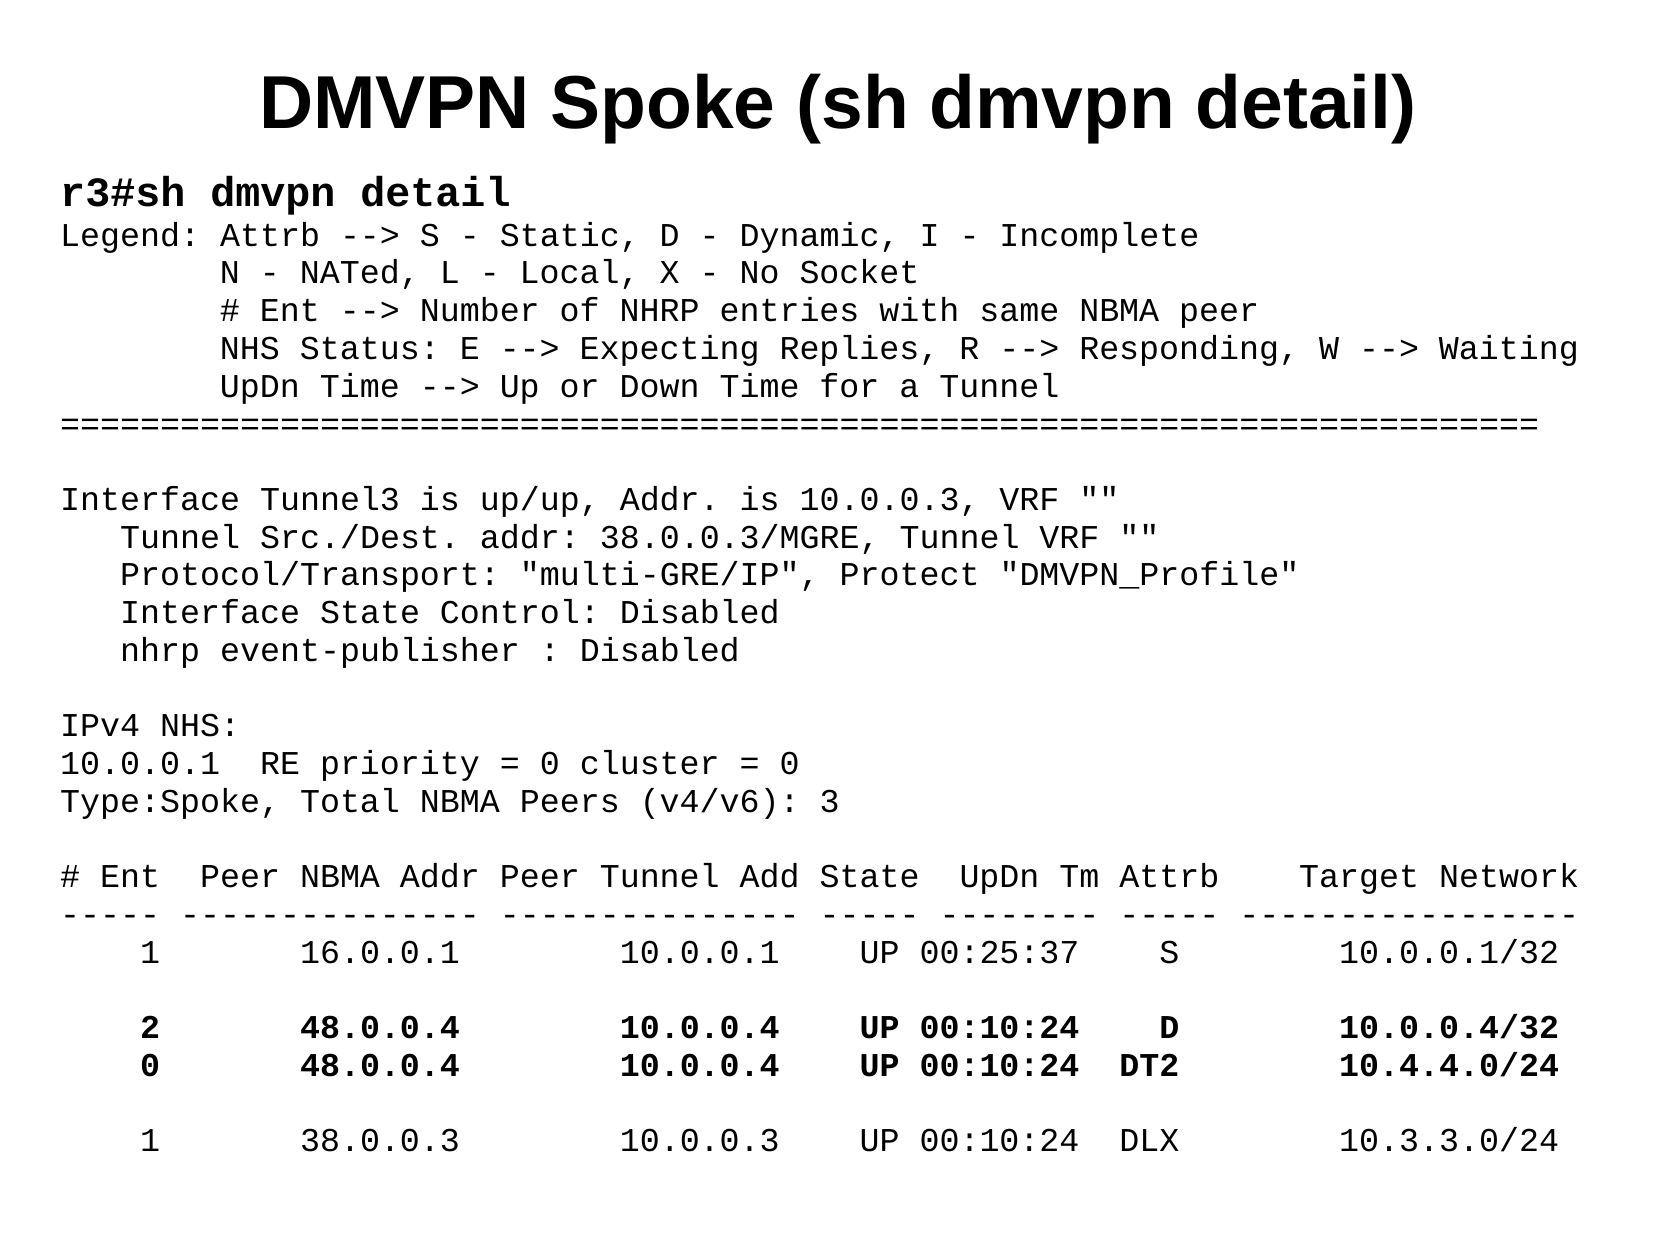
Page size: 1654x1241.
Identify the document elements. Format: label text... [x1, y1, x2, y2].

text_box DMVPN Spoke (sh dmvpn detail) [64, 37, 1613, 151]
list r3#sh dmvpn detail Legend: Attrb --> S - Static, D - Dynamic, I - Incomplete N - NATed, L - Local, X - No Socket # Ent --> Number of NHRP entries with same NBMA peer NHS Status: E --> Expecting Replies, R --> Responding, W --> Waiting UpDn Time --> Up or Down Time for a Tunnel ========================================================================== Interface Tunnel3 is up/up, Addr. is 10.0.0.3, VRF "" Tunnel Src./Dest. addr: 38.0.0.3/MGRE, Tunnel VRF "" Protocol/Transport: "multi-GRE/IP", Protect "DMVPN_Profile" Interface State Control: Disabled nhrp event-publisher : Disabled IPv4 NHS: 10.0.0.1 RE priority = 0 cluster = 0 Type:Spoke, Total NBMA Peers (v4/v6): 3 # Ent Peer NBMA Addr Peer Tunnel Add State UpDn Tm Attrb Target Network ----- --------------- --------------- ----- -------- ----- ----------------- 1 16.0.0.1 10.0.0.1 UP 00:25:37 S 10.0.0.1/32 2 48.0.0.4 10.0.0.4 UP 00:10:24 D 10.0.0.4/32 0 48.0.0.4 10.0.0.4 UP 00:10:24 DT2 10.4.4.0/24 1 38.0.0.3 10.0.0.3 UP 00:10:24 DLX 10.3.3.0/24 [60, 171, 1598, 1201]
